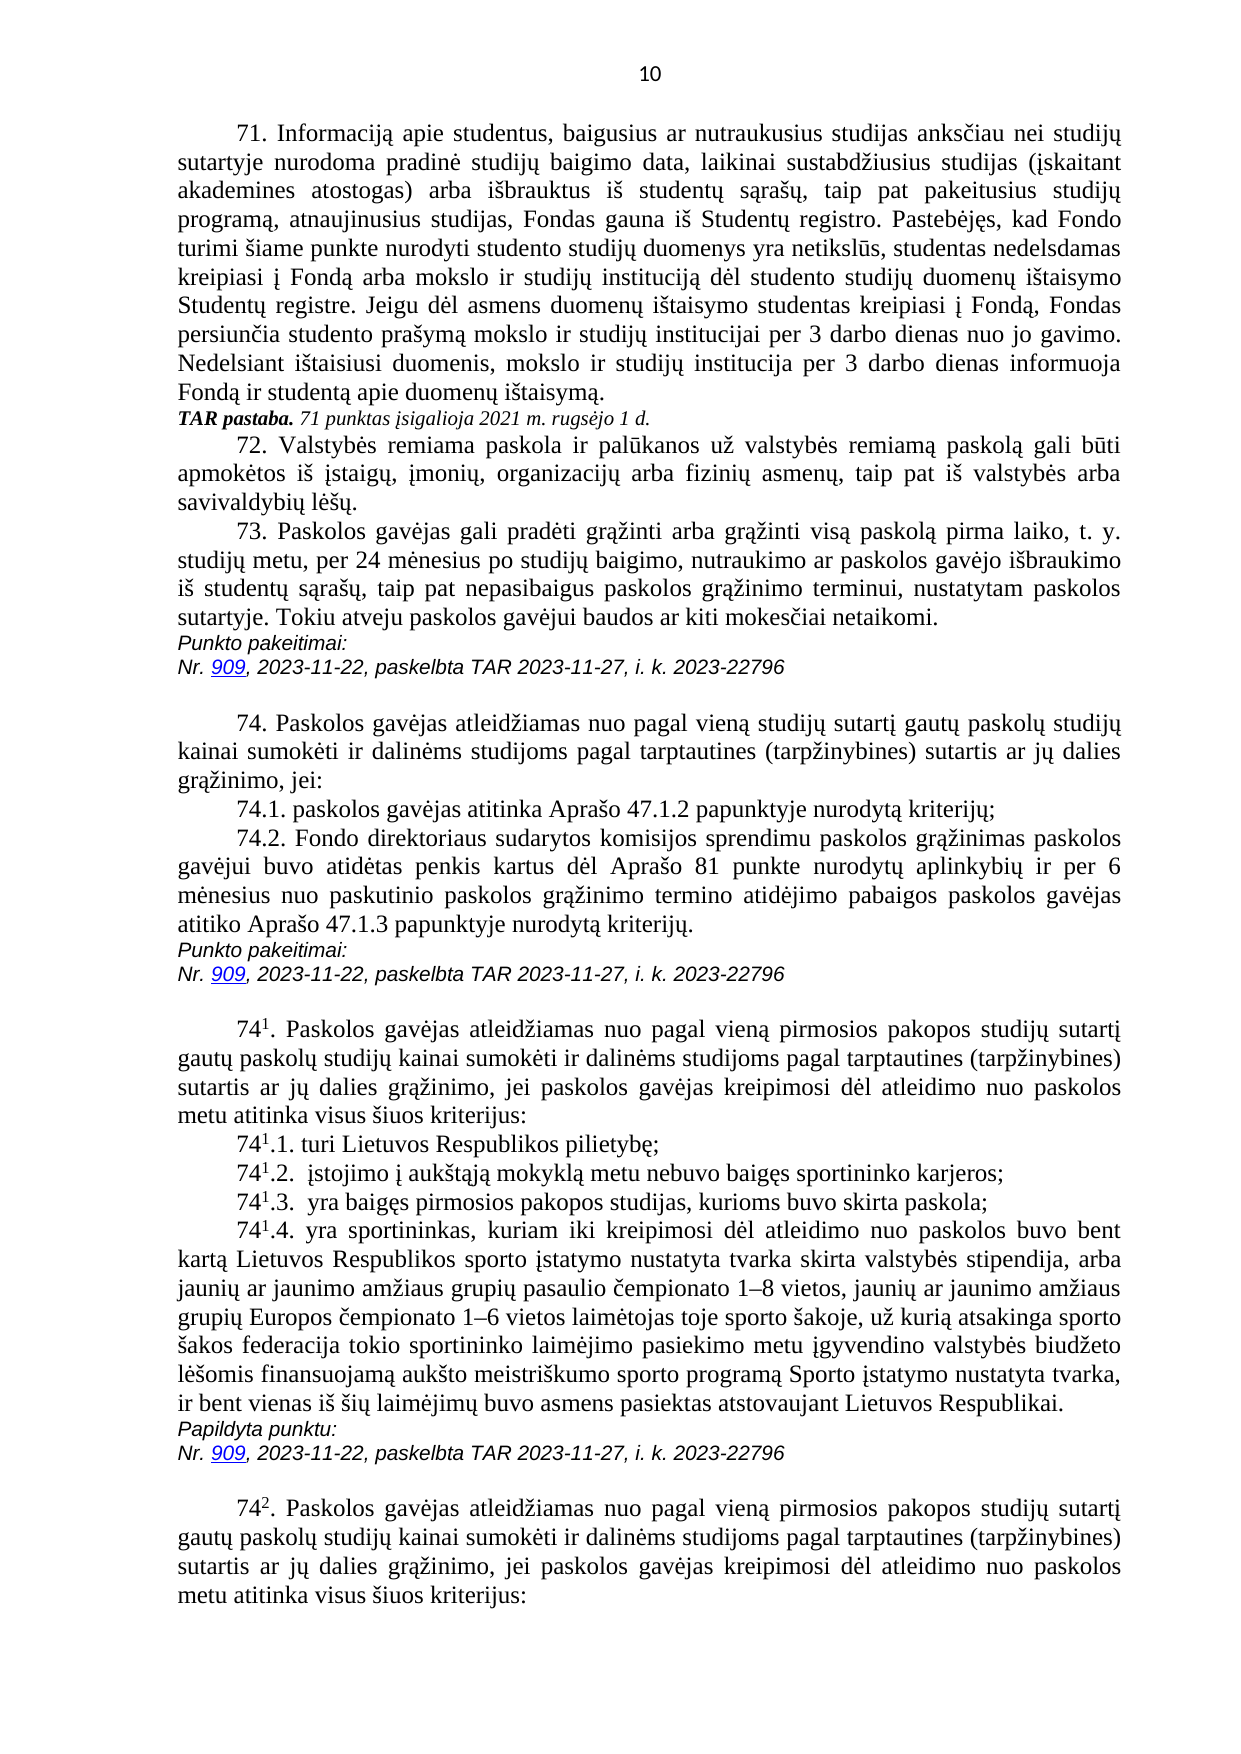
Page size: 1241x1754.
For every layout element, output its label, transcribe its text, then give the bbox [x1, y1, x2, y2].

text Nr. 909, 2023-11-22, paskelbta TAR 2023-11-27, i. k. 2023-22796 [177, 1441, 1122, 1465]
text 741.4. yra sportininkas, kuriam iki kreipimosi dėl atleidimo nuo paskolos buvo bent kartą Lietuvos Respublikos sporto įstatymo nustatyta tvarka skirta valstybės stipendija, arba jaunių ar jaunimo amžiaus grupių pasaulio čempionato 1–8 vietos, jaunių ar jaunimo amžiaus grupių Europos čempionato 1–6 vietos laimėtojas toje sporto šakoje, už kurią atsakinga sporto šakos federacija tokio sportininko laimėjimo pasiekimo metu įgyvendino valstybės biudžeto lėšomis finansuojamą aukšto meistriškumo sporto programą Sporto įstatymo nustatyta tvarka, ir bent vienas iš šių laimėjimų buvo asmens pasiektas atstovaujant Lietuvos Respublikai. [177, 1216, 1122, 1417]
text Nr. 909, 2023-11-22, paskelbta TAR 2023-11-27, i. k. 2023-22796 [177, 962, 1122, 986]
text Nr. 909, 2023-11-22, paskelbta TAR 2023-11-27, i. k. 2023-22796 [177, 655, 1122, 679]
text 73. Paskolos gavėjas gali pradėti grąžinti arba grąžinti visą paskolą pirma laiko, t. y. studijų metu, per 24 mėnesius po studijų baigimo, nutraukimo ar paskolos gavėjo išbraukimo iš studentų sąrašų, taip pat nepasibaigus paskolos grąžinimo terminui, nustatytam paskolos sutartyje. Tokiu atveju paskolos gavėjui baudos ar kiti mokesčiai netaikomi. [177, 516, 1122, 631]
text 74.1. paskolos gavėjas atitinka Aprašo 47.1.2 papunktyje nurodytą kriterijų; [177, 794, 1122, 823]
text 741.3. yra baigęs pirmosios pakopos studijas, kurioms buvo skirta paskola; [177, 1187, 1122, 1216]
text Punkto pakeitimai: [177, 631, 1122, 655]
text 742. Paskolos gavėjas atleidžiamas nuo pagal vieną pirmosios pakopos studijų sutartį gautų paskolų studijų kainai sumokėti ir dalinėms studijoms pagal tarptautines (tarpžinybines) sutartis ar jų dalies grąžinimo, jei paskolos gavėjas kreipimosi dėl atleidimo nuo paskolos metu atitinka visus šiuos kriterijus: [177, 1493, 1122, 1608]
text Papildyta punktu: [177, 1417, 1122, 1441]
text 74.2. Fondo direktoriaus sudarytos komisijos sprendimu paskolos grąžinimas paskolos gavėjui buvo atidėtas penkis kartus dėl Aprašo 81 punkte nurodytų aplinkybių ir per 6 mėnesius nuo paskutinio paskolos grąžinimo termino atidėjimo pabaigos paskolos gavėjas atitiko Aprašo 47.1.3 papunktyje nurodytą kriterijų. [177, 823, 1122, 938]
text 741.2. įstojimo į aukštąją mokyklą metu nebuvo baigęs sportininko karjeros; [177, 1158, 1122, 1187]
text 741. Paskolos gavėjas atleidžiamas nuo pagal vieną pirmosios pakopos studijų sutartį gautų paskolų studijų kainai sumokėti ir dalinėms studijoms pagal tarptautines (tarpžinybines) sutartis ar jų dalies grąžinimo, jei paskolos gavėjas kreipimosi dėl atleidimo nuo paskolos metu atitinka visus šiuos kriterijus: [177, 1014, 1122, 1129]
text Punkto pakeitimai: [177, 938, 1122, 962]
text 72. Valstybės remiama paskola ir palūkanos už valstybės remiamą paskolą gali būti apmokėtos iš įstaigų, įmonių, organizacijų arba fizinių asmenų, taip pat iš valstybės arba savivaldybių lėšų. [177, 430, 1122, 516]
text 741.1. turi Lietuvos Respublikos pilietybę; [177, 1129, 1122, 1158]
text 71. Informaciją apie studentus, baigusius ar nutraukusius studijas anksčiau nei studijų sutartyje nurodoma pradinė studijų baigimo data, laikinai sustabdžiusius studijas (įskaitant akademines atostogas) arba išbrauktus iš studentų sąrašų, taip pat pakeitusius studijų programą, atnaujinusius studijas, Fondas gauna iš Studentų registro. Pastebėjęs, kad Fondo turimi šiame punkte nurodyti studento studijų duomenys yra netikslūs, studentas nedelsdamas kreipiasi į Fondą arba mokslo ir studijų instituciją dėl studento studijų duomenų ištaisymo Studentų registre. Jeigu dėl asmens duomenų ištaisymo studentas kreipiasi į Fondą, Fondas persiunčia studento prašymą mokslo ir studijų institucijai per 3 darbo dienas nuo jo gavimo. Nedelsiant ištaisiusi duomenis, mokslo ir studijų institucija per 3 darbo dienas informuoja Fondą ir studentą apie duomenų ištaisymą. [177, 118, 1122, 406]
text 74. Paskolos gavėjas atleidžiamas nuo pagal vieną studijų sutartį gautų paskolų studijų kainai sumokėti ir dalinėms studijoms pagal tarptautines (tarpžinybines) sutartis ar jų dalies grąžinimo, jei: [177, 708, 1122, 794]
text TAR pastaba. 71 punktas įsigalioja 2021 m. rugsėjo 1 d. [177, 406, 1122, 430]
